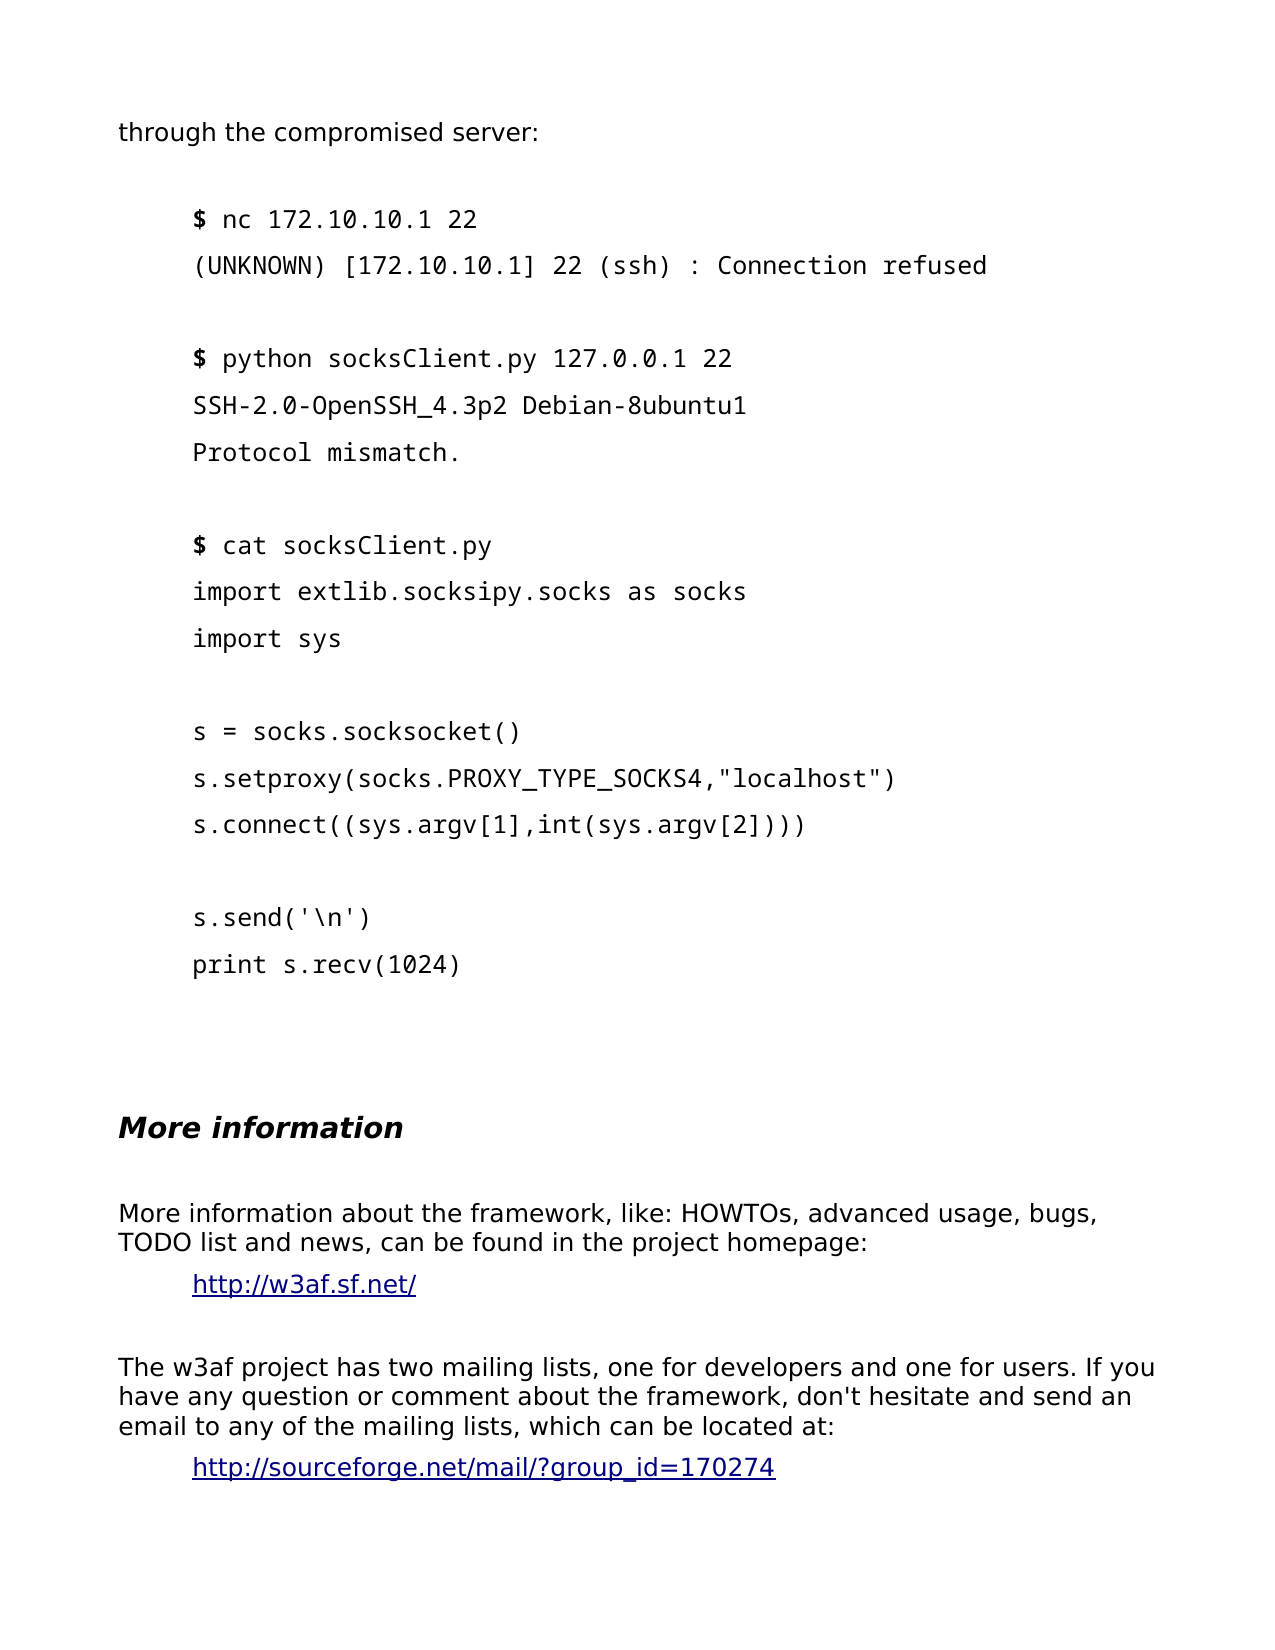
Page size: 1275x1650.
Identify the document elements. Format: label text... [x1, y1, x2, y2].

text s.connect((sys.argv[1],int(sys.argv[2]))) [192, 807, 1157, 841]
text http://sourceforge.net/mail/?group_id=170274 [192, 1453, 1157, 1483]
text http://w3af.sf.net/ [192, 1270, 1157, 1299]
subtitle More information [118, 1111, 1157, 1145]
text print s.recv(1024) [192, 946, 1157, 981]
text Protocol mismatch. [192, 434, 1157, 468]
text $ cat socksClient.py [192, 527, 1157, 561]
text import sys [192, 621, 1157, 654]
text $ nc 172.10.10.1 22 [192, 201, 1157, 236]
text (UNKNOWN) [172.10.10.1] 22 (ssh) : Connection refused [192, 248, 1157, 282]
text s.send('\n') [192, 900, 1157, 934]
text More information about the framework, like: HOWTOs, advanced usage, bugs, TODO list and news, can be found in the project homepage: [118, 1199, 1157, 1258]
text through the compromised server: [118, 118, 1157, 147]
text $ python socksClient.py 127.0.0.1 22 [192, 341, 1157, 375]
text import extlib.socksipy.socks as socks [192, 574, 1157, 608]
text s.setproxy(socks.PROXY_TYPE_SOCKS4,"localhost") [192, 760, 1157, 794]
text s = socks.socksocket() [192, 714, 1157, 748]
text SSH-2.0-OpenSSH_4.3p2 Debian-8ubuntu1 [192, 388, 1157, 422]
text The w3af project has two mailing lists, one for developers and one for users. If you have any question or comment about the framework, don't hesitate and send an email to any of the mailing lists, which can be located at: [118, 1353, 1157, 1441]
